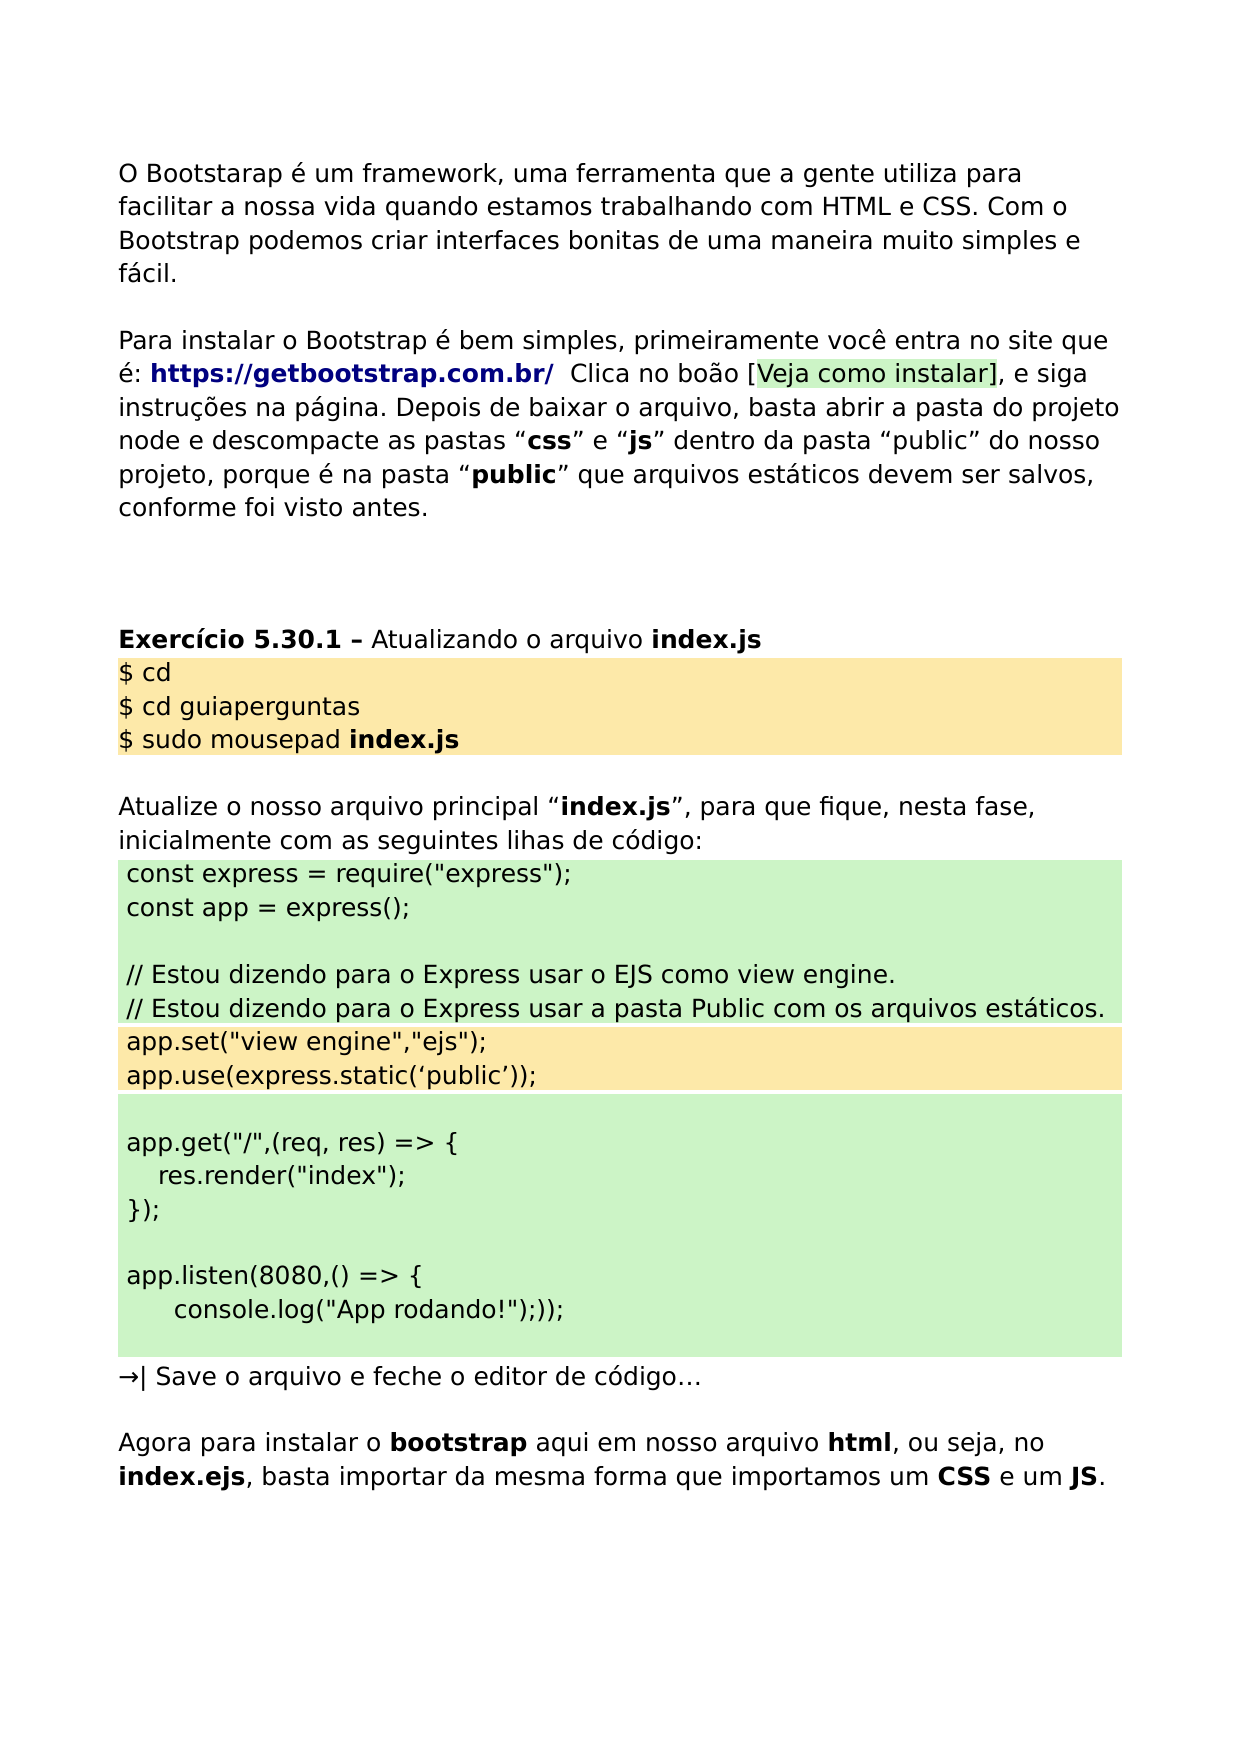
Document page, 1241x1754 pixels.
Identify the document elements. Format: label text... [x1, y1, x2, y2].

text O Bootstarap é um framework, uma ferramenta que a gente utiliza para facilitar a nossa vida quando estamos trabalhando com HTML e CSS. Com o Bootstrap podemos criar interfaces bonitas de uma maneira muito simples e fácil. [118, 159, 1122, 289]
text Agora para instalar o bootstrap aqui em nosso arquivo html, ou seja, no index.ejs, basta importar da mesma forma que importamos um CSS e um JS. [118, 1428, 1122, 1491]
text Para instalar o Bootstrap é bem simples, primeiramente você entra no site que é: https://getbootstrap.com.br/ Clica no boão [Veja como instalar], e siga instruções na página. Depois de baixar o arquivo, basta abrir a pasta do projeto node e descompacte as pastas “css” e “js” dentro da pasta “public” do nosso projeto, porque é na pasta “public” que arquivos estáticos devem ser salvos, conforme foi visto antes. [118, 326, 1122, 523]
text Atualize o nosso arquivo principal “index.js”, para que fique, nesta fase, inicialmente com as seguintes lihas de código: [118, 793, 1122, 855]
text →| Save o arquivo e feche o editor de código… [118, 1362, 1122, 1391]
text }); [118, 1195, 1122, 1224]
text app.get("/",(req, res) => { [118, 1128, 1122, 1157]
text Exercício 5.30.1 – Atualizando o arquivo index.js [118, 625, 1122, 654]
text $ cd [118, 658, 1122, 688]
text const app = express(); [118, 893, 1122, 922]
text $ sudo mousepad index.js [118, 726, 1122, 755]
text const express = require("express"); [118, 860, 1122, 889]
text res.render("index"); [118, 1162, 1122, 1191]
text // Estou dizendo para o Express usar a pasta Public com os arquivos estáticos. [118, 994, 1122, 1023]
text console.log("App rodando!");)); [118, 1295, 1122, 1324]
text // Estou dizendo para o Express usar o EJS como view engine. [118, 960, 1122, 989]
text app.set("view engine","ejs"); [118, 1027, 1122, 1057]
text app.listen(8080,() => { [118, 1261, 1122, 1290]
text $ cd guiaperguntas [118, 692, 1122, 721]
text app.use(express.static(‘public’)); [118, 1061, 1122, 1090]
